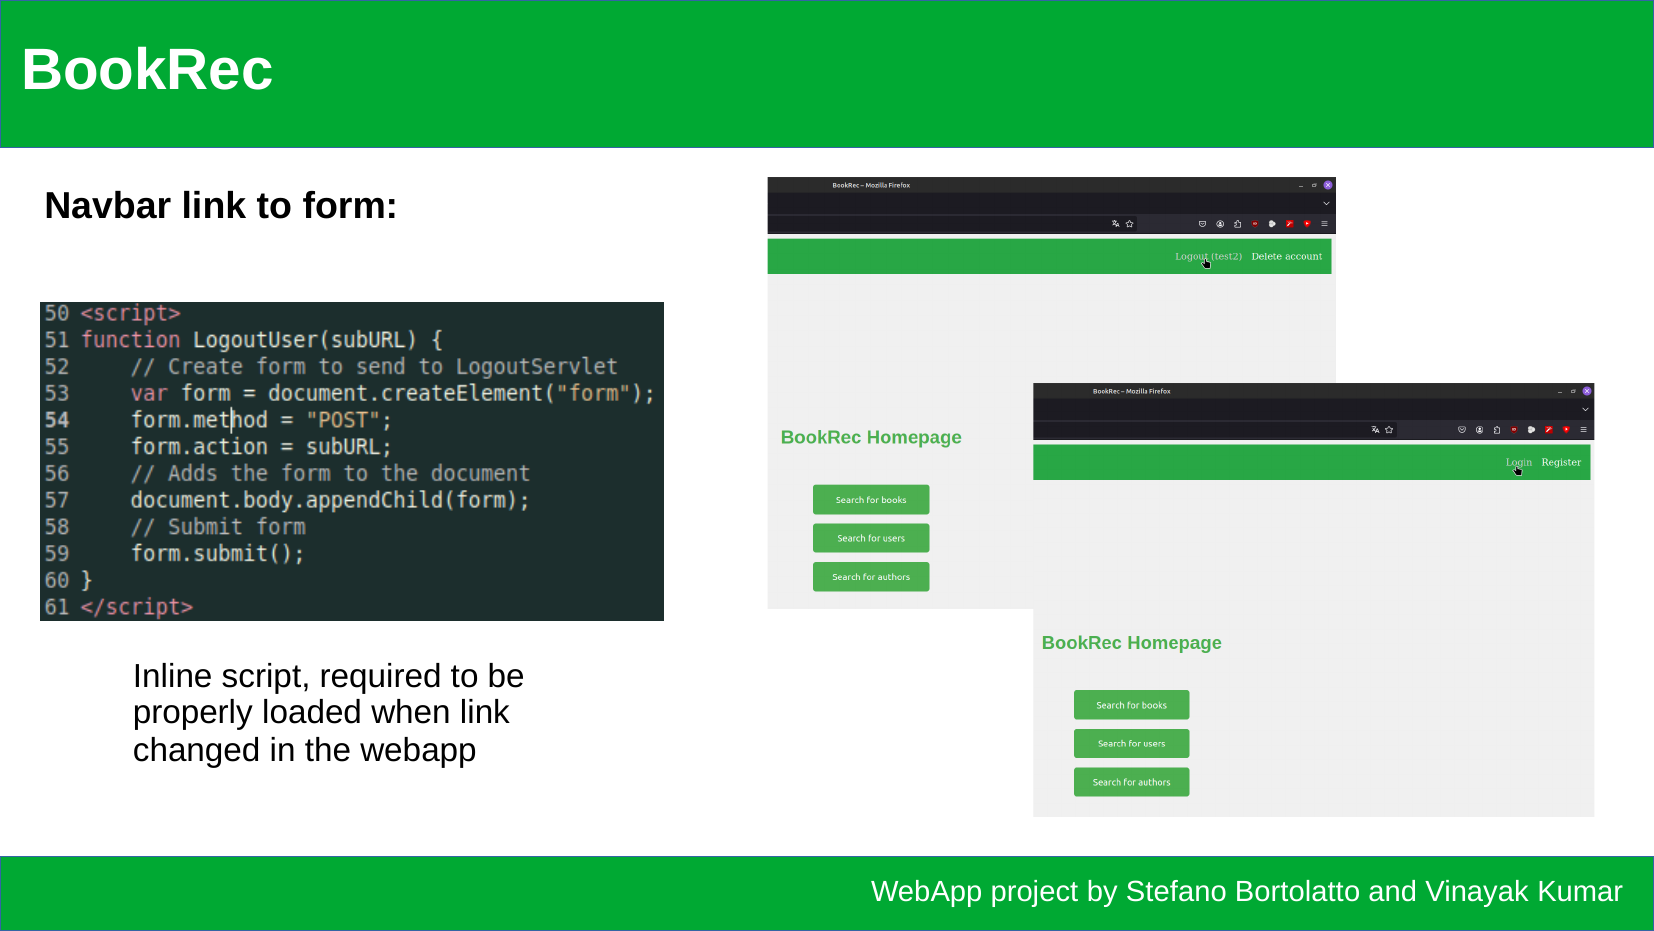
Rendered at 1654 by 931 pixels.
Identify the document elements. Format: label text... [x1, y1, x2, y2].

picture [40, 302, 664, 621]
text_box Inline script, required to be properly loaded when link changed in the webapp [118, 649, 562, 776]
text_box [0, 0, 1654, 148]
text_box WebApp project by Stefano Bortolatto and Vinayak Kumar [856, 867, 1654, 916]
text_box [0, 856, 1654, 931]
text_box Navbar link to form: [29, 177, 443, 234]
text_box BookRec [0, 29, 296, 119]
picture [767, 177, 1595, 817]
